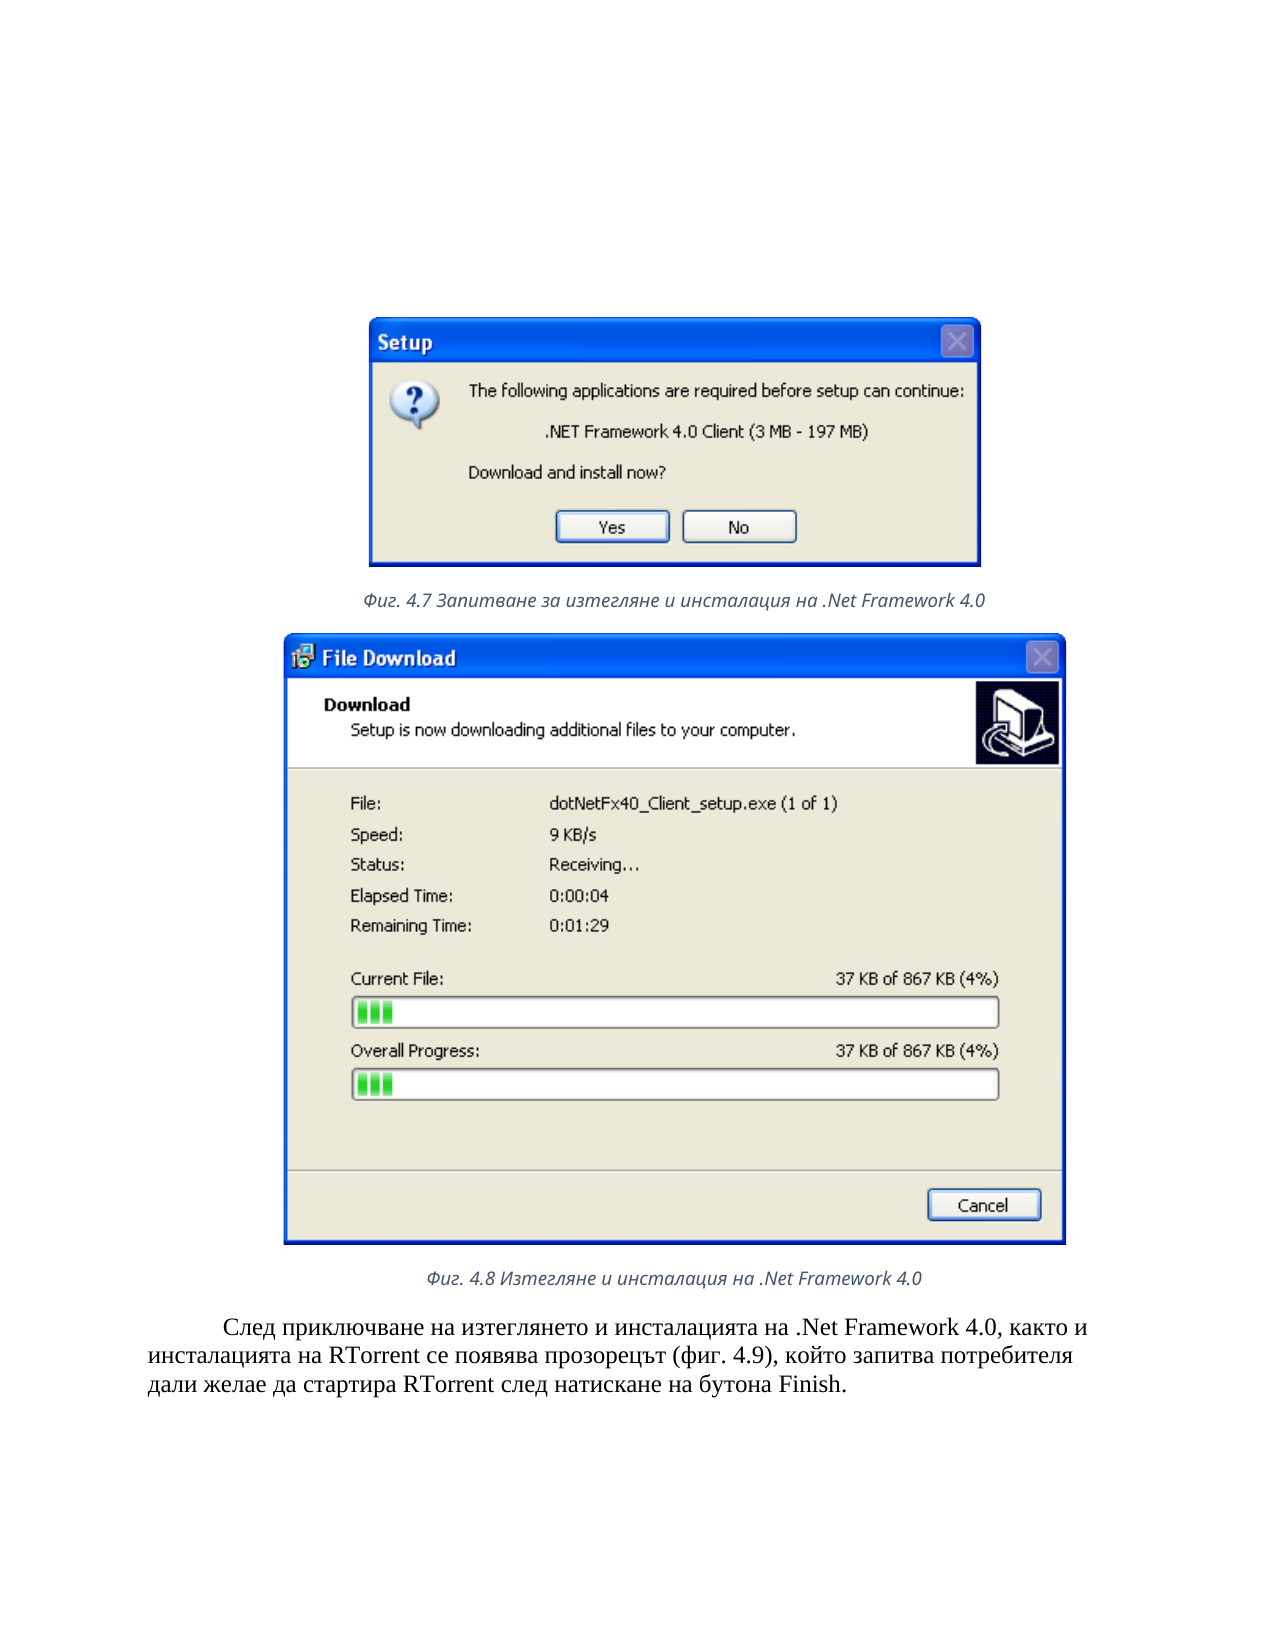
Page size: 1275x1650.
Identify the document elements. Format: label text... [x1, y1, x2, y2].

text Фиг. 4.8 Изтегляне и инсталация на .Net Framework 4.0 [148, 1265, 1127, 1291]
text Фиг. 4.7 Запитване за изтегляне и инсталация на .Net Framework 4.0 [148, 587, 1127, 613]
text След приключване на изтеглянето и инсталацията на .Net Framework 4.0, както и инсталацията на RTorrent се появява прозорецът (фиг. 4.9), който запитва потребителя дали желае да стартира RTorrent след натискане на бутона Finish. [148, 1312, 1127, 1398]
